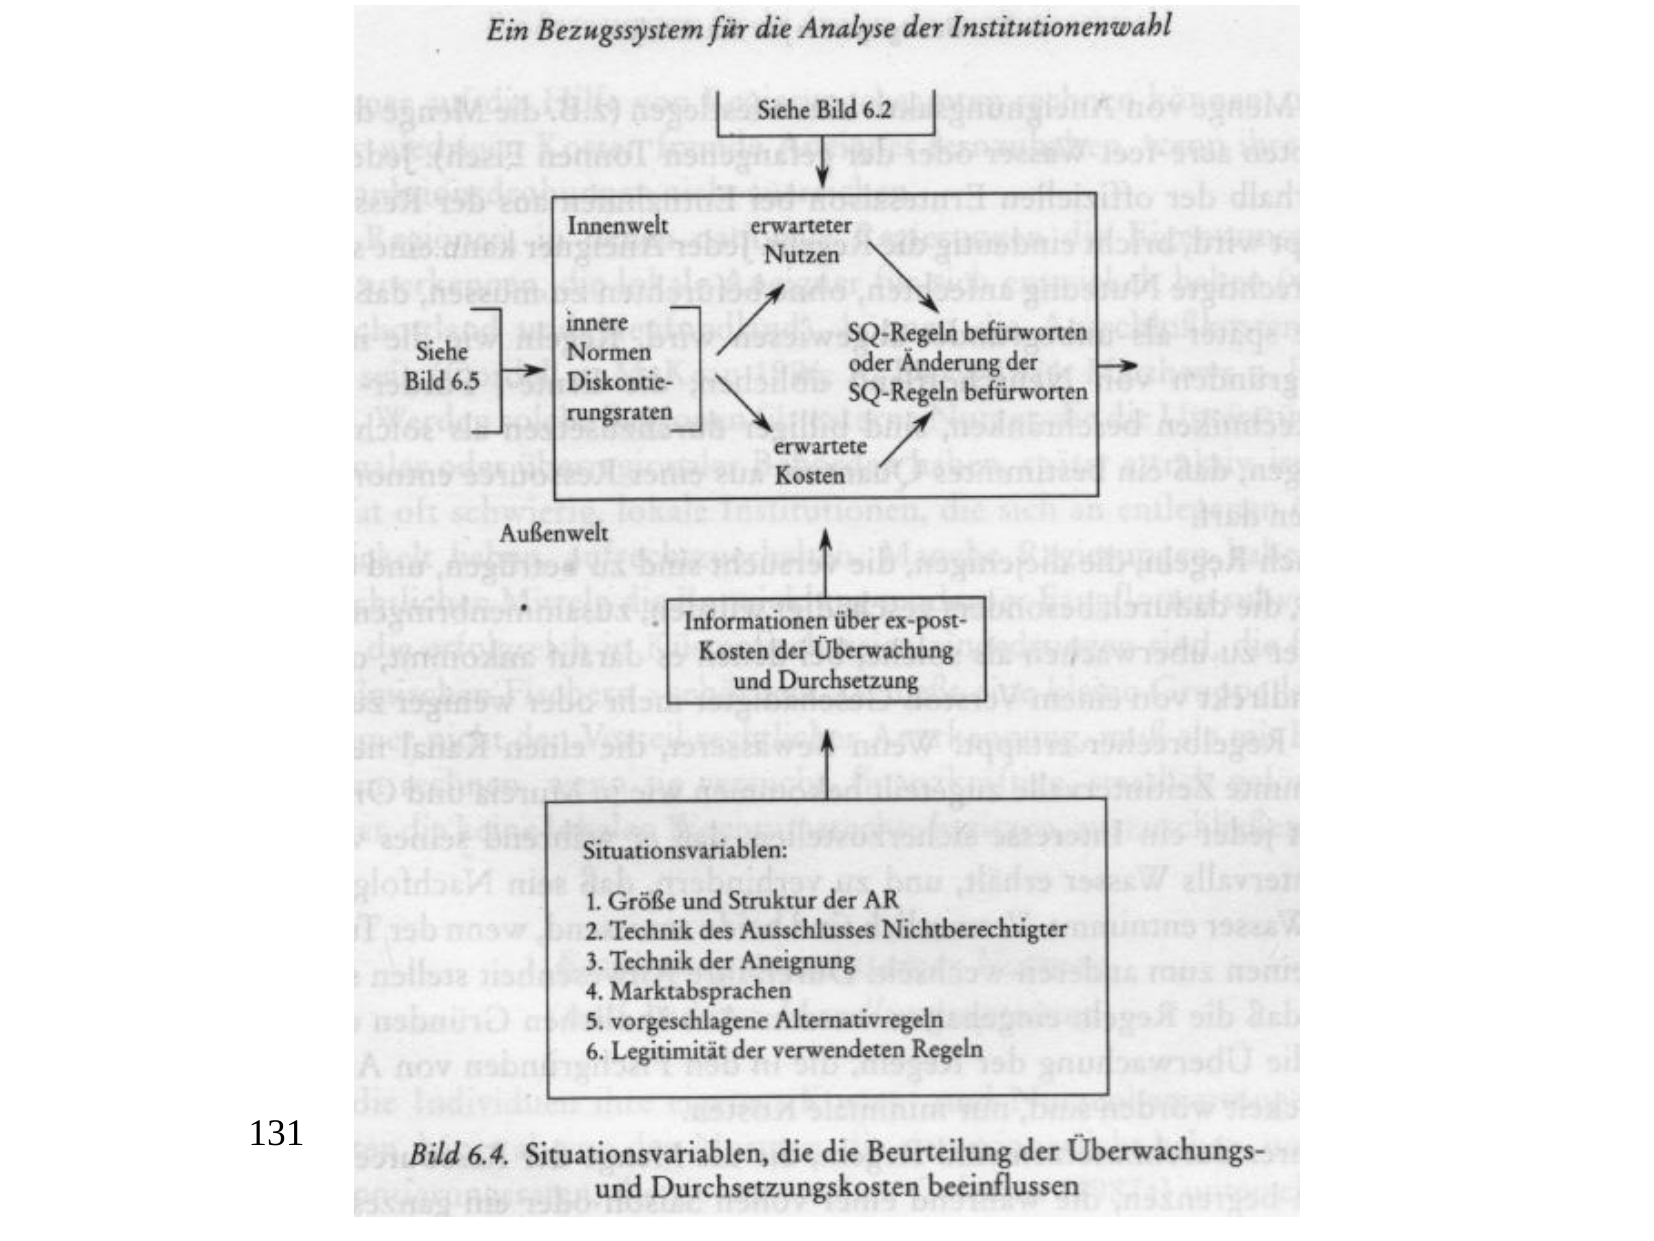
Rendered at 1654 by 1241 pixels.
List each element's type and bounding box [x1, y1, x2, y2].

text_box [120, 1104, 433, 1175]
picture [354, 5, 1300, 1217]
